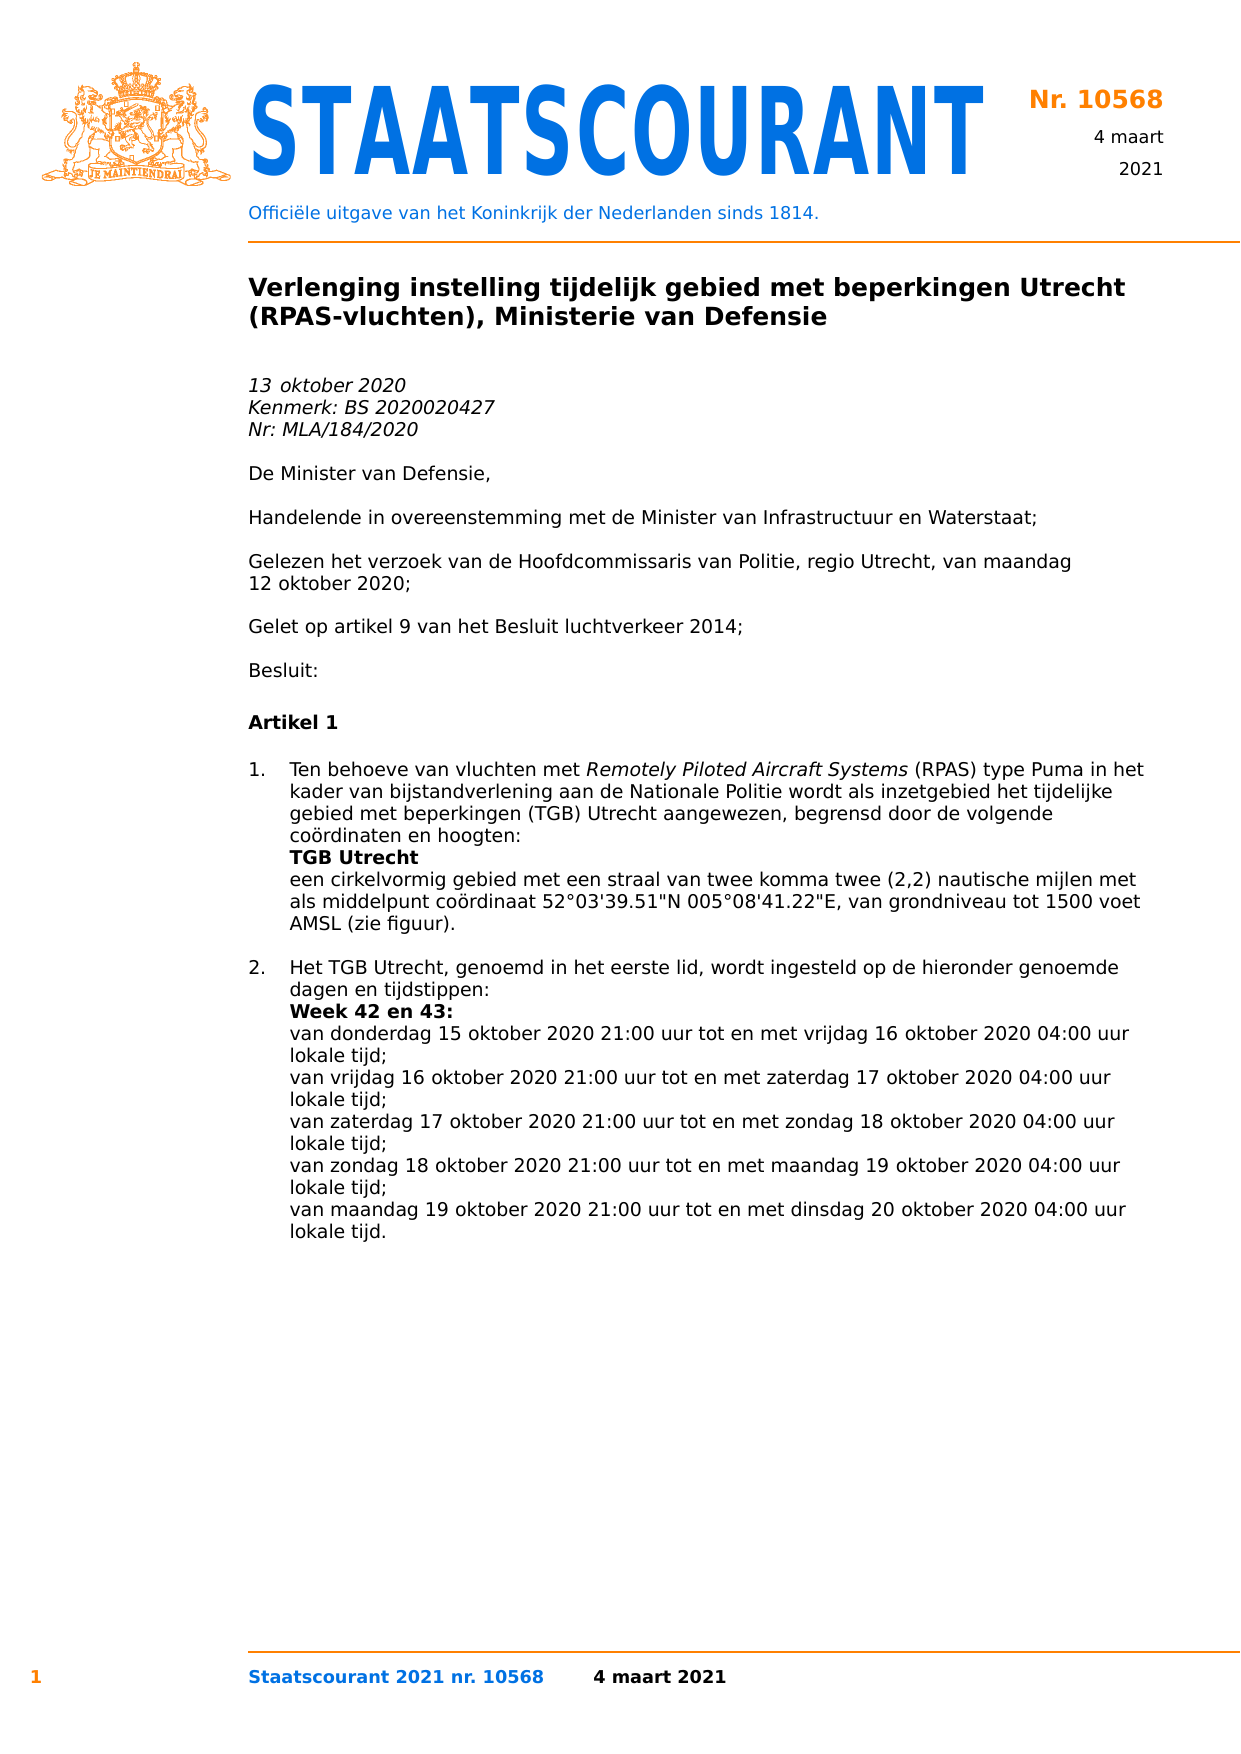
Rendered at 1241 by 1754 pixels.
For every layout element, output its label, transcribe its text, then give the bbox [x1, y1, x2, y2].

text van vrijdag 16 oktober 2020 21:00 uur tot en met zaterdag 17 oktober 2020 04:00 uur lokale tijd; [289, 1067, 1163, 1111]
text een cirkelvormig gebied met een straal van twee komma twee (2,2) nautische mijlen met als middelpunt coördinaat 52°03'39.51"N 005°08'41.22"E, van grondniveau tot 1500 voet AMSL (zie figuur). [289, 869, 1163, 935]
text TGB Utrecht [289, 847, 1163, 869]
text De Minister van Defensie, [248, 463, 1163, 485]
text van zaterdag 17 oktober 2020 21:00 uur tot en met zondag 18 oktober 2020 04:00 uur lokale tijd; [289, 1111, 1163, 1155]
table_header Nr. 10568 [998, 62, 1240, 121]
text 13 oktober 2020 [248, 375, 1163, 397]
subtitle Verlenging instelling tijdelijk gebied met beperkingen Utrecht (RPAS-vluchten), Ministerie van Defensie [248, 273, 1163, 331]
table_cell 2021 [998, 153, 1240, 203]
text 2. Het TGB Utrecht, genoemd in het eerste lid, wordt ingesteld op de hieronder genoemde dagen en tijdstippen: [248, 957, 1163, 1001]
text 1. Ten behoeve van vluchten met Remotely Piloted Aircraft Systems (RPAS) type Puma in het kader van bijstandverlening aan de Nationale Politie wordt als inzetgebied het tijdelijke gebied met beperkingen (TGB) Utrecht aangewezen, begrensd door de volgende coördinaten en hoogten: [248, 759, 1163, 847]
text Besluit: [248, 660, 1163, 682]
subtitle Artikel 1 [248, 712, 1163, 734]
text van donderdag 15 oktober 2020 21:00 uur tot en met vrijdag 16 oktober 2020 04:00 uur lokale tijd; [289, 1023, 1163, 1067]
text Handelende in overeenstemming met de Minister van Infrastructuur en Waterstaat; [248, 507, 1163, 529]
text Gelezen het verzoek van de Hoofdcommissaris van Politie, regio Utrecht, van maandag 12 oktober 2020; [248, 551, 1163, 594]
text Week 42 en 43: [289, 1001, 1163, 1023]
text Nr: MLA/184/2020 [248, 419, 1163, 441]
table_cell 4 maart [998, 121, 1240, 153]
table_header STAATSCOURANT [248, 62, 998, 203]
text Kenmerk: BS 2020020427 [248, 397, 1163, 419]
picture [41, 62, 231, 186]
text Gelet op artikel 9 van het Besluit luchtverkeer 2014; [248, 616, 1163, 638]
table_header [25, 62, 248, 241]
table_cell Officiële uitgave van het Koninkrijk der Nederlanden sinds 1814. [248, 203, 1240, 241]
text van maandag 19 oktober 2020 21:00 uur tot en met dinsdag 20 oktober 2020 04:00 uur lokale tijd. [289, 1199, 1163, 1243]
text van zondag 18 oktober 2020 21:00 uur tot en met maandag 19 oktober 2020 04:00 uur lokale tijd; [289, 1155, 1163, 1199]
